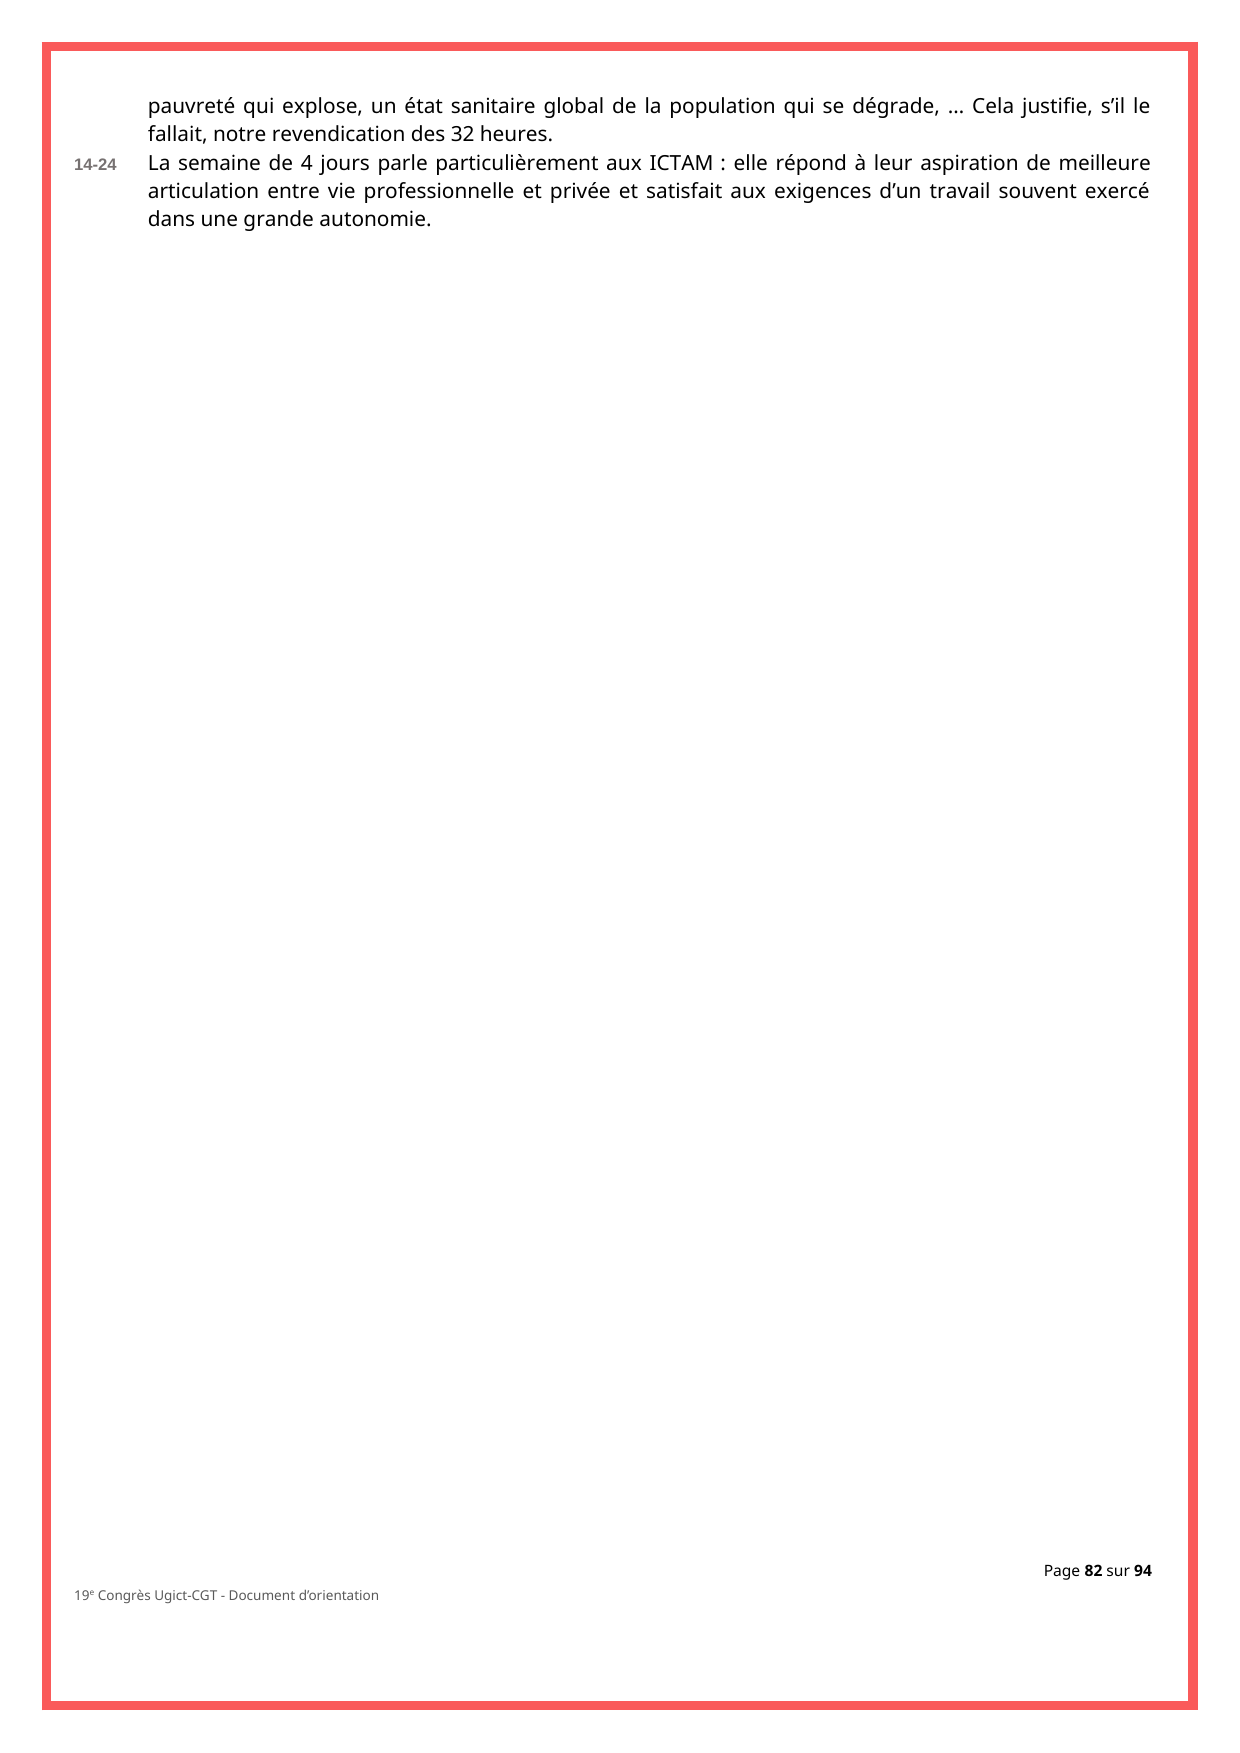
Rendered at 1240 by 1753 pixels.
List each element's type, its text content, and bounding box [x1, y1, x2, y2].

list pauvreté qui explose, un état sanitaire global de la population qui se dégrade, … Cela justifie, s’il le fallait, notre revendication des 32 heures. [74, 91, 1152, 148]
list La semaine de 4 jours parle particulièrement aux ICTAM : elle répond à leur aspiration de meilleure articulation entre vie professionnelle et privée et satisfait aux exigences d’un travail souvent exercé dans une grande autonomie. [74, 148, 1152, 233]
